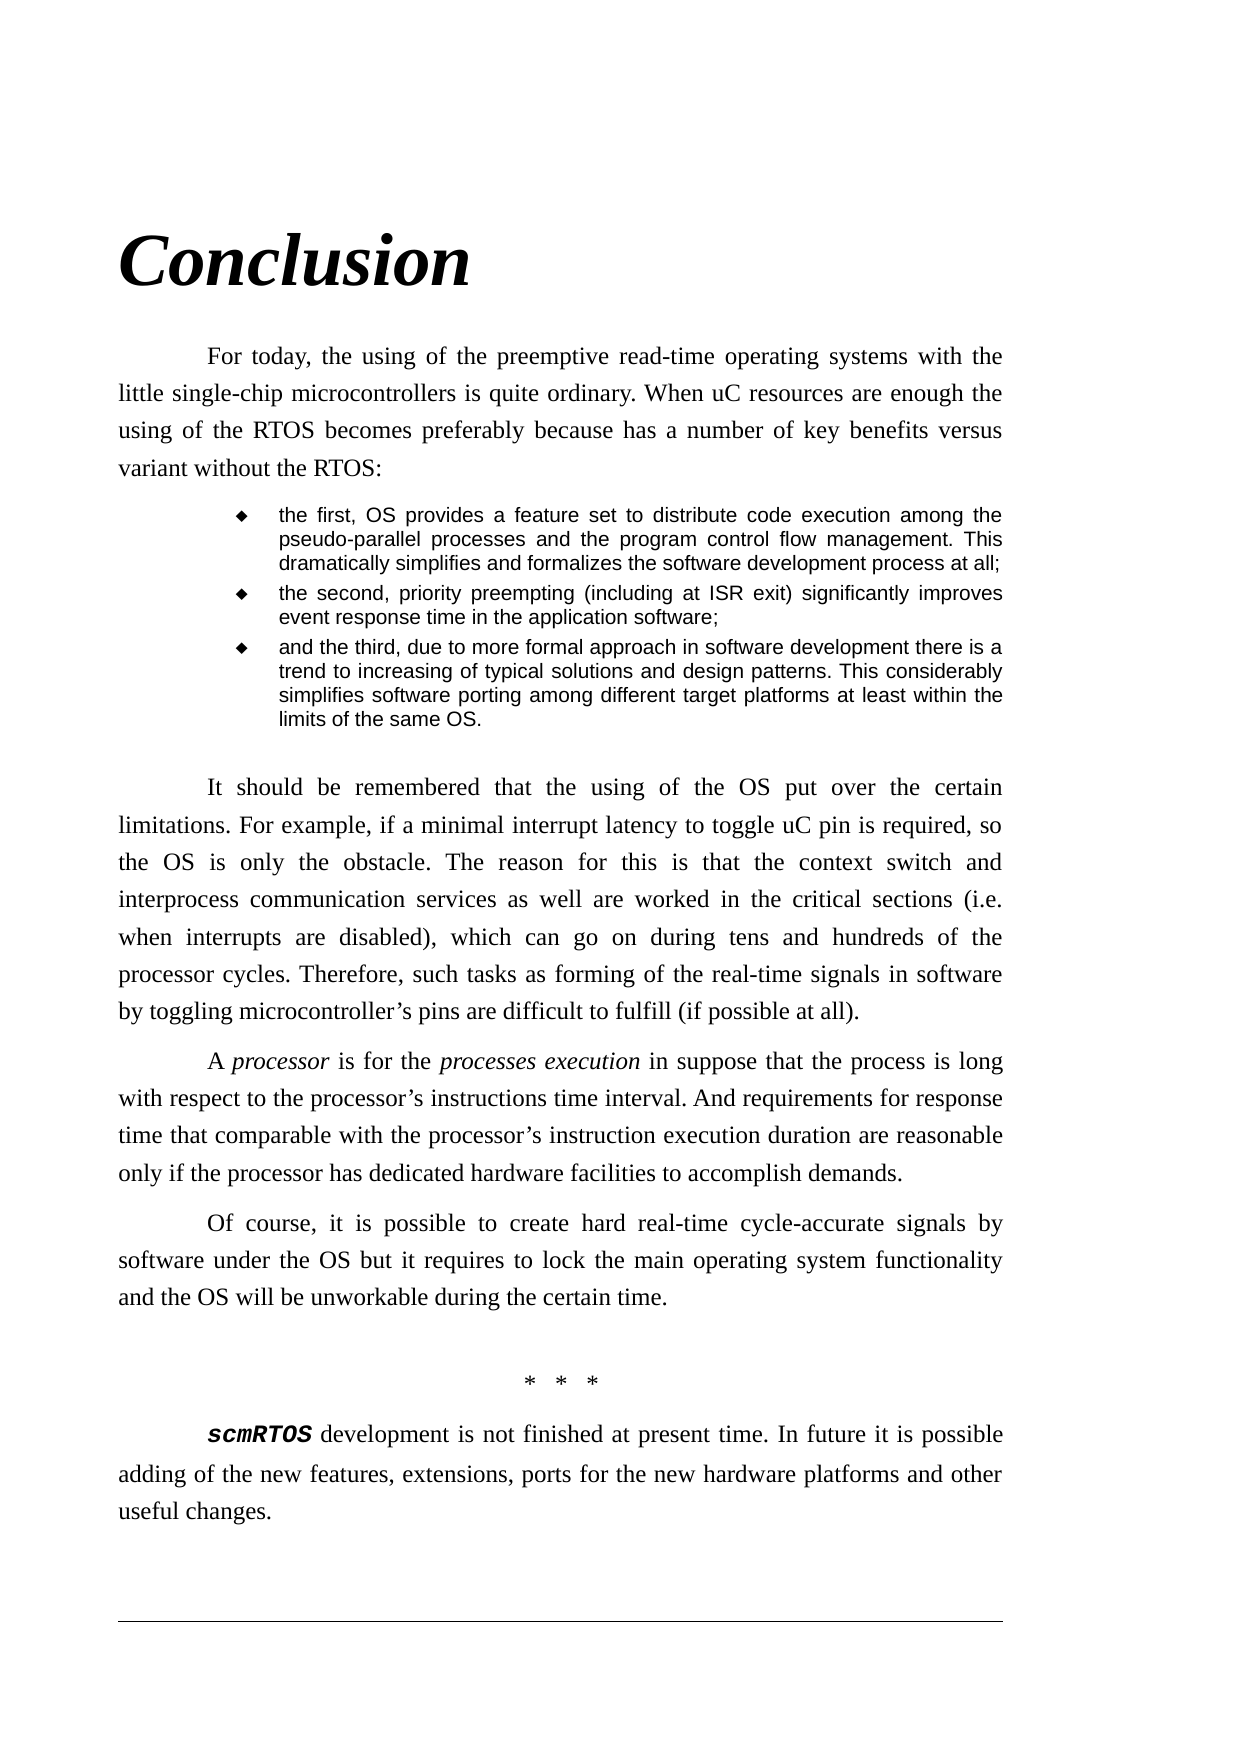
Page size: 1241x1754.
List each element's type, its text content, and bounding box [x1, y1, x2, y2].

list and the third, due to more formal approach in software development there is a trend to increasing of typical solutions and design patterns. This considerably simplifies software porting among different target platforms at least within the limits of the same OS. [236, 635, 1004, 731]
text Of course, it is possible to create hard real-time cycle-accurate signals by software under the OS but it requires to lock the main operating system functionality and the OS will be unworkable during the certain time. [118, 1208, 1004, 1311]
text A processor is for the processes execution in suppose that the process is long with respect to the processor’s instructions time interval. And requirements for response time that comparable with the processor’s instruction execution duration are reasonable only if the processor has dedicated hardware facilities to accomplish demands. [118, 1046, 1004, 1187]
text For today, the using of the preemptive read-time operating systems with the little single-chip microcontrollers is quite ordinary. When uC resources are enough the using of the RTOS becomes preferably because has a number of key benefits versus variant without the RTOS: [118, 341, 1004, 482]
text * * * [118, 1369, 1004, 1398]
list the second, priority preempting (including at ISR exit) significantly improves event response time in the application software; [236, 581, 1004, 629]
text It should be remembered that the using of the OS put over the certain limitations. For example, if a minimal interrupt latency to toggle uC pin is required, so the OS is only the obstacle. The reason for this is that the context switch and interprocess communication services as well are worked in the critical sections (i.e. when interrupts are disabled), which can go on during tens and hundreds of the processor cycles. Therefore, such tasks as forming of the real-time signals in software by toggling microcontroller’s pins are difficult to fulfill (if possible at all). [118, 772, 1004, 1025]
text Conclusion [118, 215, 1004, 303]
text scmRTOS development is not finished at present time. In future it is possible adding of the new features, extensions, ports for the new hardware platforms and other useful changes. [118, 1419, 1004, 1525]
list the first, OS provides a feature set to distribute code execution among the pseudo-parallel processes and the program control flow management. This dramatically simplifies and formalizes the software development process at all; [236, 503, 1004, 575]
